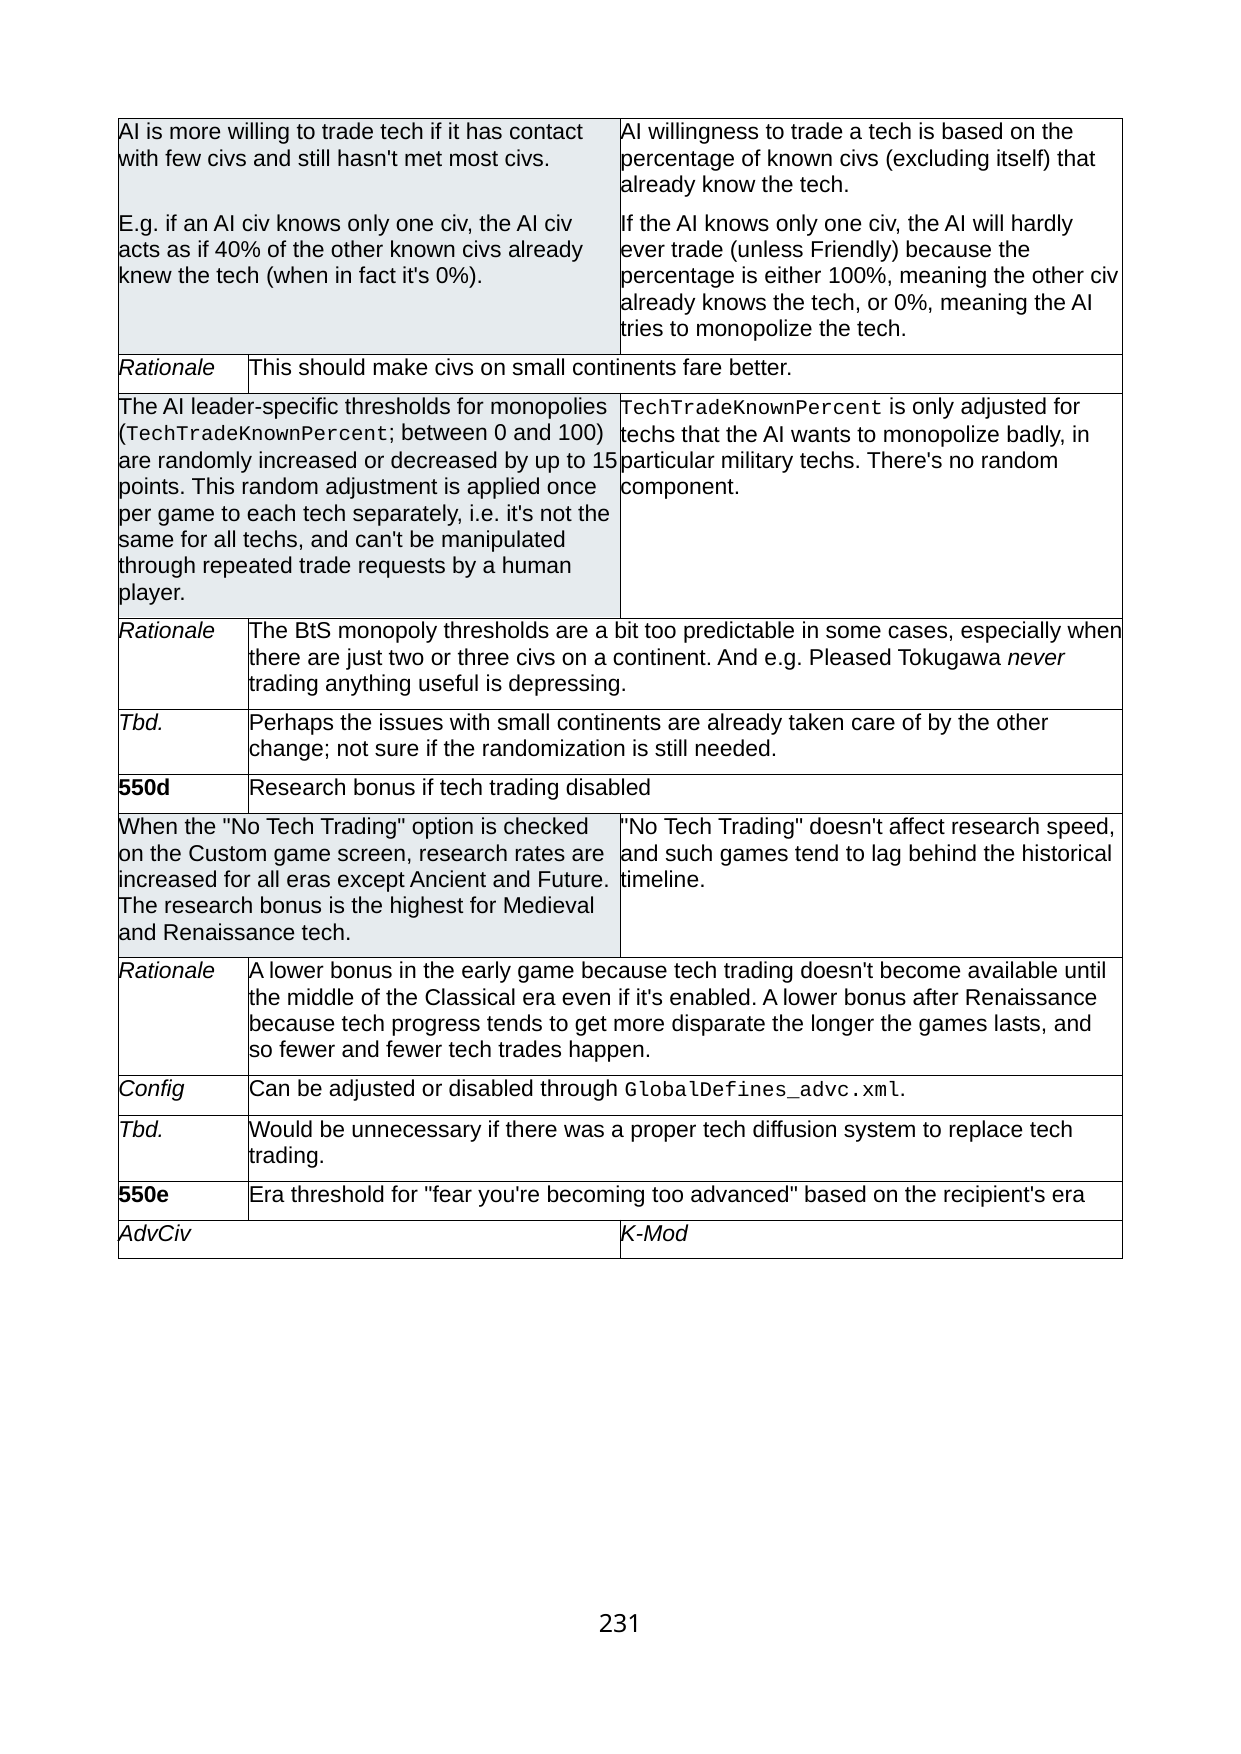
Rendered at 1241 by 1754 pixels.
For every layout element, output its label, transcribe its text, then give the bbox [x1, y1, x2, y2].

table_cell Tbd. [119, 1116, 248, 1181]
table_cell Would be unnecessary if there was a proper tech diffusion system to replace tech trading. [249, 1116, 1122, 1181]
table_cell 550e [119, 1182, 248, 1219]
table_cell K-Mod [621, 1221, 1122, 1258]
table_cell Rationale [119, 355, 248, 393]
table_cell The AI leader-specific thresholds for monopolies (TechTradeKnownPercent; between 0 and 100) are randomly increased or decreased by up to 15 points. This random adjustment is applied once per game to each tech separately, i.e. it's not the same for all techs, and can't be manipulated through repeated trade requests by a human player. [119, 394, 620, 617]
table_cell Rationale [119, 958, 248, 1075]
table_cell AI willingness to trade a tech is based on the percentage of known civs (excluding itself) that already know the tech. If the AI knows only one civ, the AI will hardly ever trade (unless Friendly) because the percentage is either 100%, meaning the other civ already knows the tech, or 0%, meaning the AI tries to monopolize the tech. [621, 119, 1122, 354]
table_cell TechTradeKnownPercent is only adjusted for techs that the AI wants to monopolize badly, in particular military techs. There's no random component. [621, 394, 1122, 617]
table_cell Tbd. [119, 710, 248, 774]
table_cell A lower bonus in the early game because tech trading doesn't become available until the middle of the Classical era even if it's enabled. A lower bonus after Renaissance because tech progress tends to get more disparate the longer the games lasts, and so fewer and fewer tech trades happen. [249, 958, 1122, 1075]
table_cell This should make civs on small continents fare better. [249, 355, 1122, 393]
table_cell Perhaps the issues with small continents are already taken care of by the other change; not sure if the randomization is still needed. [249, 710, 1122, 774]
table_cell "No Tech Trading" doesn't affect research speed, and such games tend to lag behind the historical timeline. [621, 814, 1122, 957]
table_cell Research bonus if tech trading disabled [249, 775, 1122, 813]
table_cell AdvCiv [119, 1221, 620, 1258]
table_cell The BtS monopoly thresholds are a bit too predictable in some cases, especially when there are just two or three civs on a continent. And e.g. Pleased Tokugawa never trading anything useful is depressing. [249, 619, 1122, 709]
table_cell 550d [119, 775, 248, 813]
table_cell Era threshold for "fear you're becoming too advanced" based on the recipient's era [249, 1182, 1122, 1219]
table_cell Can be adjusted or disabled through GlobalDefines_advc.xml. [249, 1076, 1122, 1115]
table_cell AI is more willing to trade tech if it has contact with few civs and still hasn't met most civs. E.g. if an AI civ knows only one civ, the AI civ acts as if 40% of the other known civs already knew the tech (when in fact it's 0%). [119, 119, 620, 354]
table_cell When the "No Tech Trading" option is checked on the Custom game screen, research rates are increased for all eras except Ancient and Future. The research bonus is the highest for Medieval and Renaissance tech. [119, 814, 620, 957]
table_cell Config [119, 1076, 248, 1115]
table_cell Rationale [119, 619, 248, 709]
